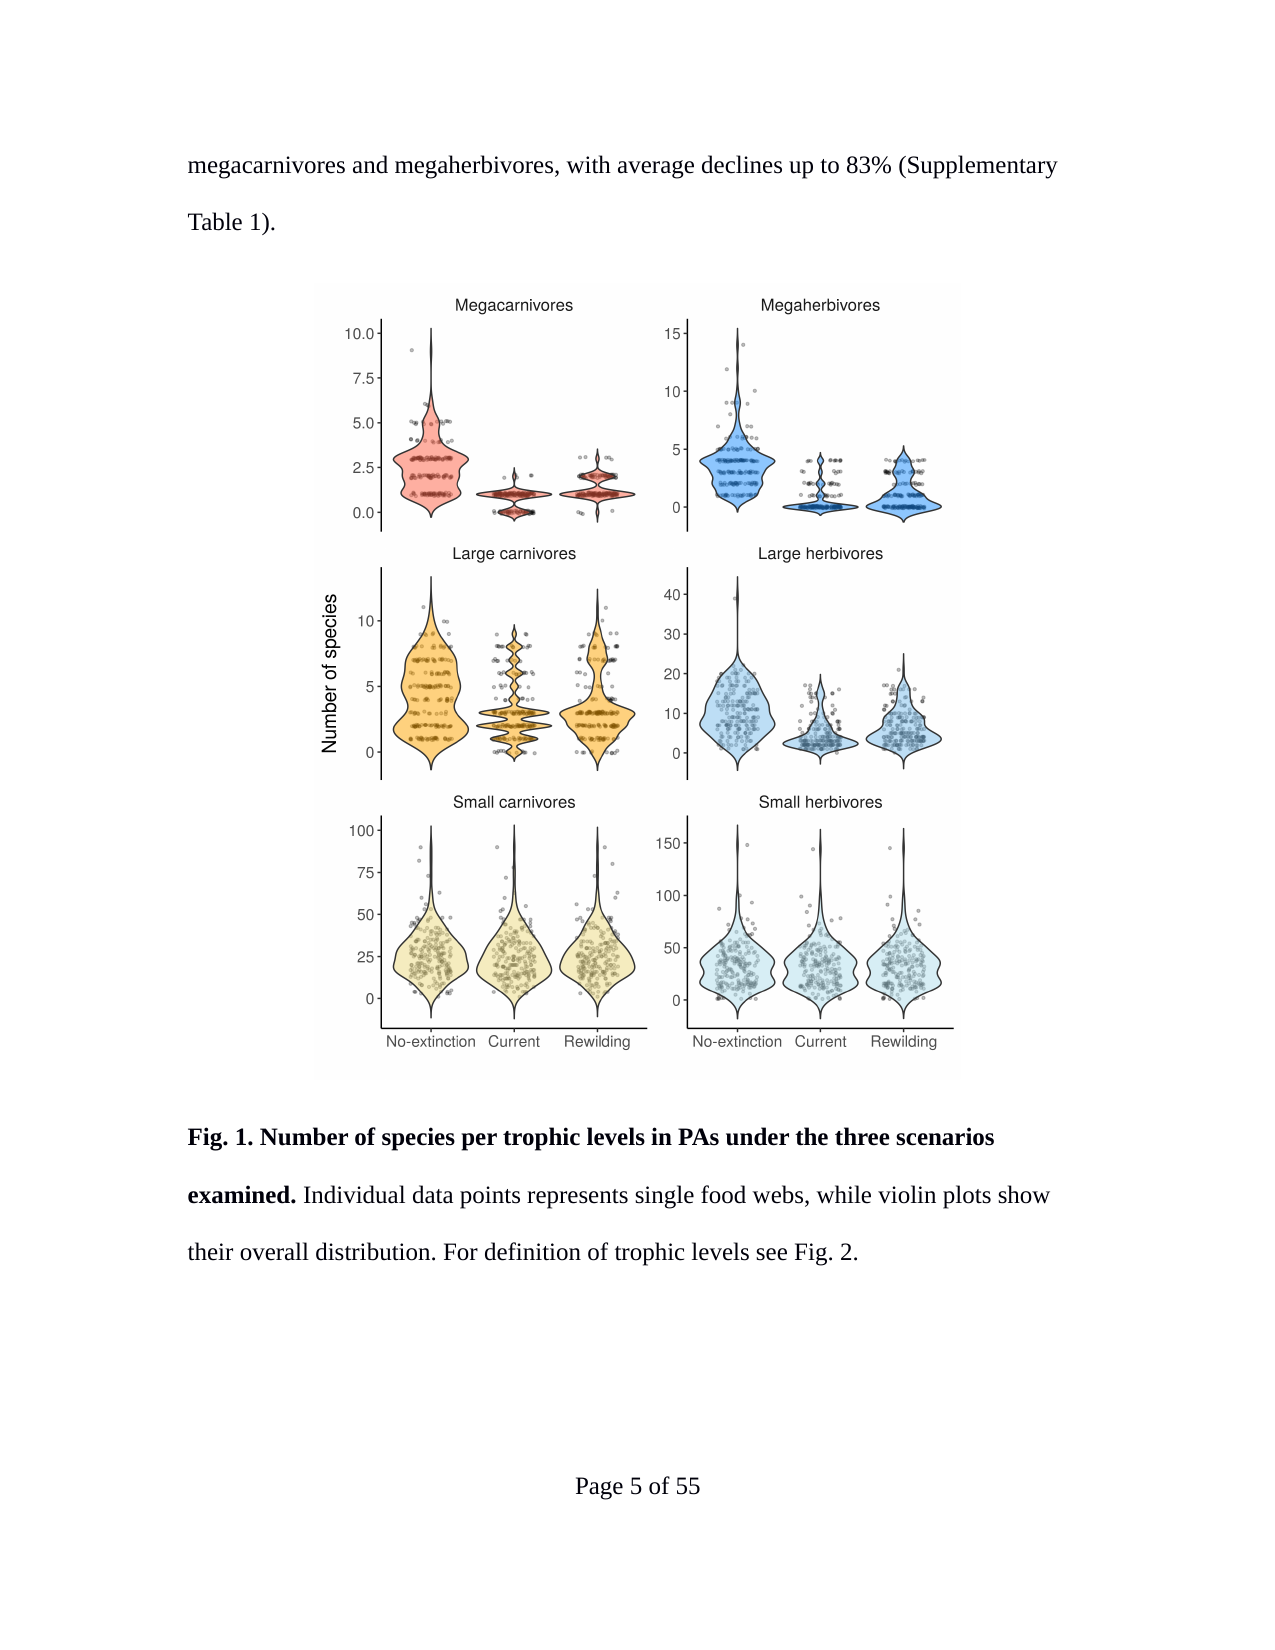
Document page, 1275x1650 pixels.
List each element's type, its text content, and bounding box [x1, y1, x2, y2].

text megacarnivores and megaherbivores, with average declines up to 83% (Supplementary Table 1). [187, 150, 1087, 236]
text Fig. 1. Number of species per trophic levels in PAs under the three scenarios examined. Individual data points represents single food webs, while violin plots show their overall distribution. For definition of trophic levels see Fig. 2. [187, 1122, 1087, 1266]
picture [314, 283, 961, 1080]
